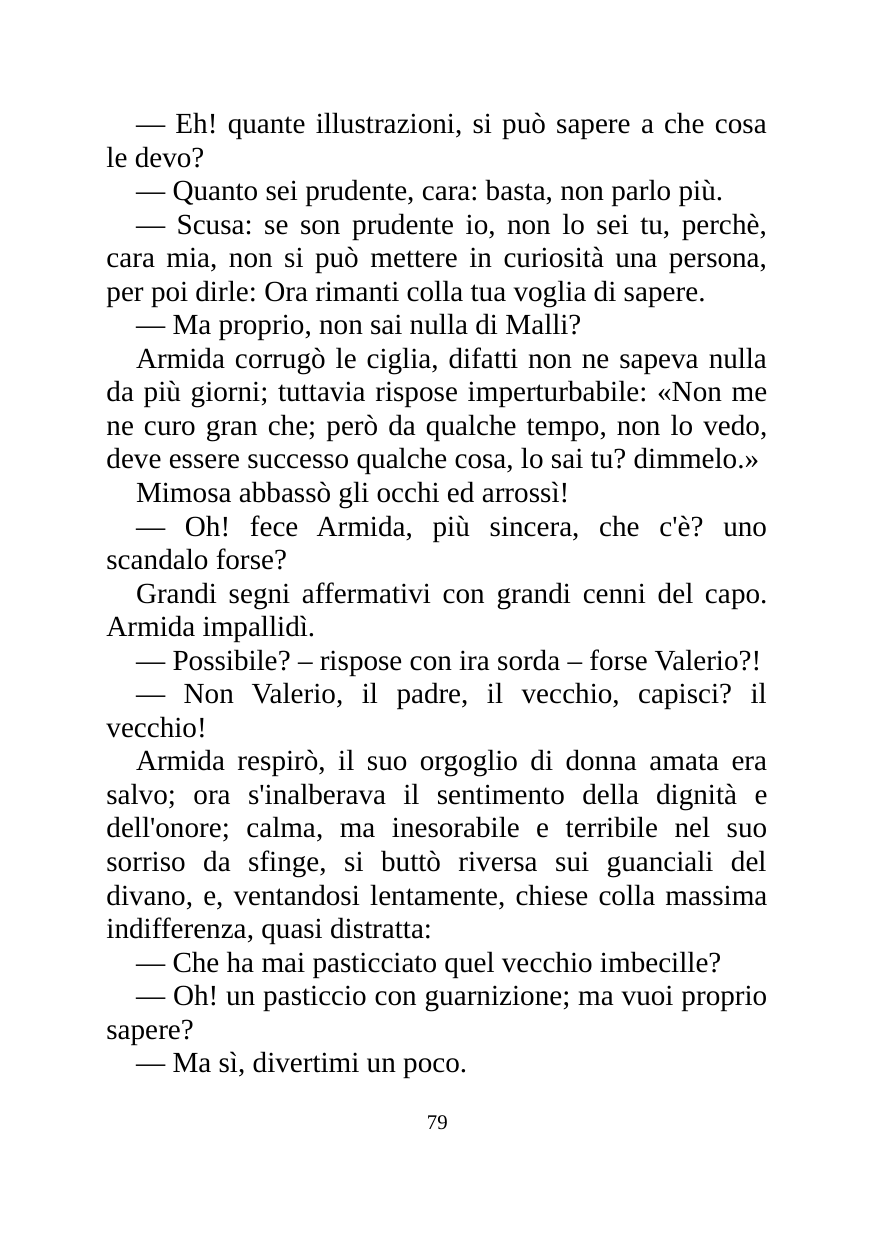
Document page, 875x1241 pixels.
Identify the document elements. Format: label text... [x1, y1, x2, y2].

text Armida respirò, il suo orgoglio di donna amata era salvo; ora s'inalberava il sentimento della dignità e dell'onore; calma, ma inesorabile e terribile nel suo sorriso da sfinge, si buttò riversa sui guanciali del divano, e, ventandosi lentamente, chiese colla massima indifferenza, quasi distratta: [106, 743, 768, 945]
text — Che ha mai pasticciato quel vecchio imbecille? [106, 945, 768, 978]
text — Non Valerio, il padre, il vecchio, capisci? il vecchio! [106, 676, 768, 743]
text — Ma proprio, non sai nulla di Malli? [106, 307, 768, 341]
text — Oh! fece Armida, più sincera, che c'è? uno scandalo forse? [106, 509, 768, 576]
text Grandi segni affermativi con grandi cenni del capo. Armida impallidì. [106, 576, 768, 643]
text — Quanto sei prudente, cara: basta, non parlo più. [106, 173, 768, 207]
text — Ma sì, divertimi un poco. [106, 1045, 768, 1079]
text — Eh! quante illustrazioni, si può sapere a che cosa le devo? [106, 106, 768, 173]
text — Possibile? – rispose con ira sorda – forse Valerio?! [106, 643, 768, 676]
text — Scusa: se son prudente io, non lo sei tu, perchè, cara mia, non si può mettere in curiosità una persona, per poi dirle: Ora rimanti colla tua voglia di sapere. [106, 207, 768, 307]
text — Oh! un pasticcio con guarnizione; ma vuoi proprio sapere? [106, 978, 768, 1045]
text Armida corrugò le ciglia, difatti non ne sapeva nulla da più giorni; tuttavia rispose imperturbabile: «Non me ne curo gran che; però da qualche tempo, non lo vedo, deve essere successo qualche cosa, lo sai tu? dimmelo.» [106, 341, 768, 475]
text Mimosa abbassò gli occhi ed arrossì! [106, 475, 768, 509]
